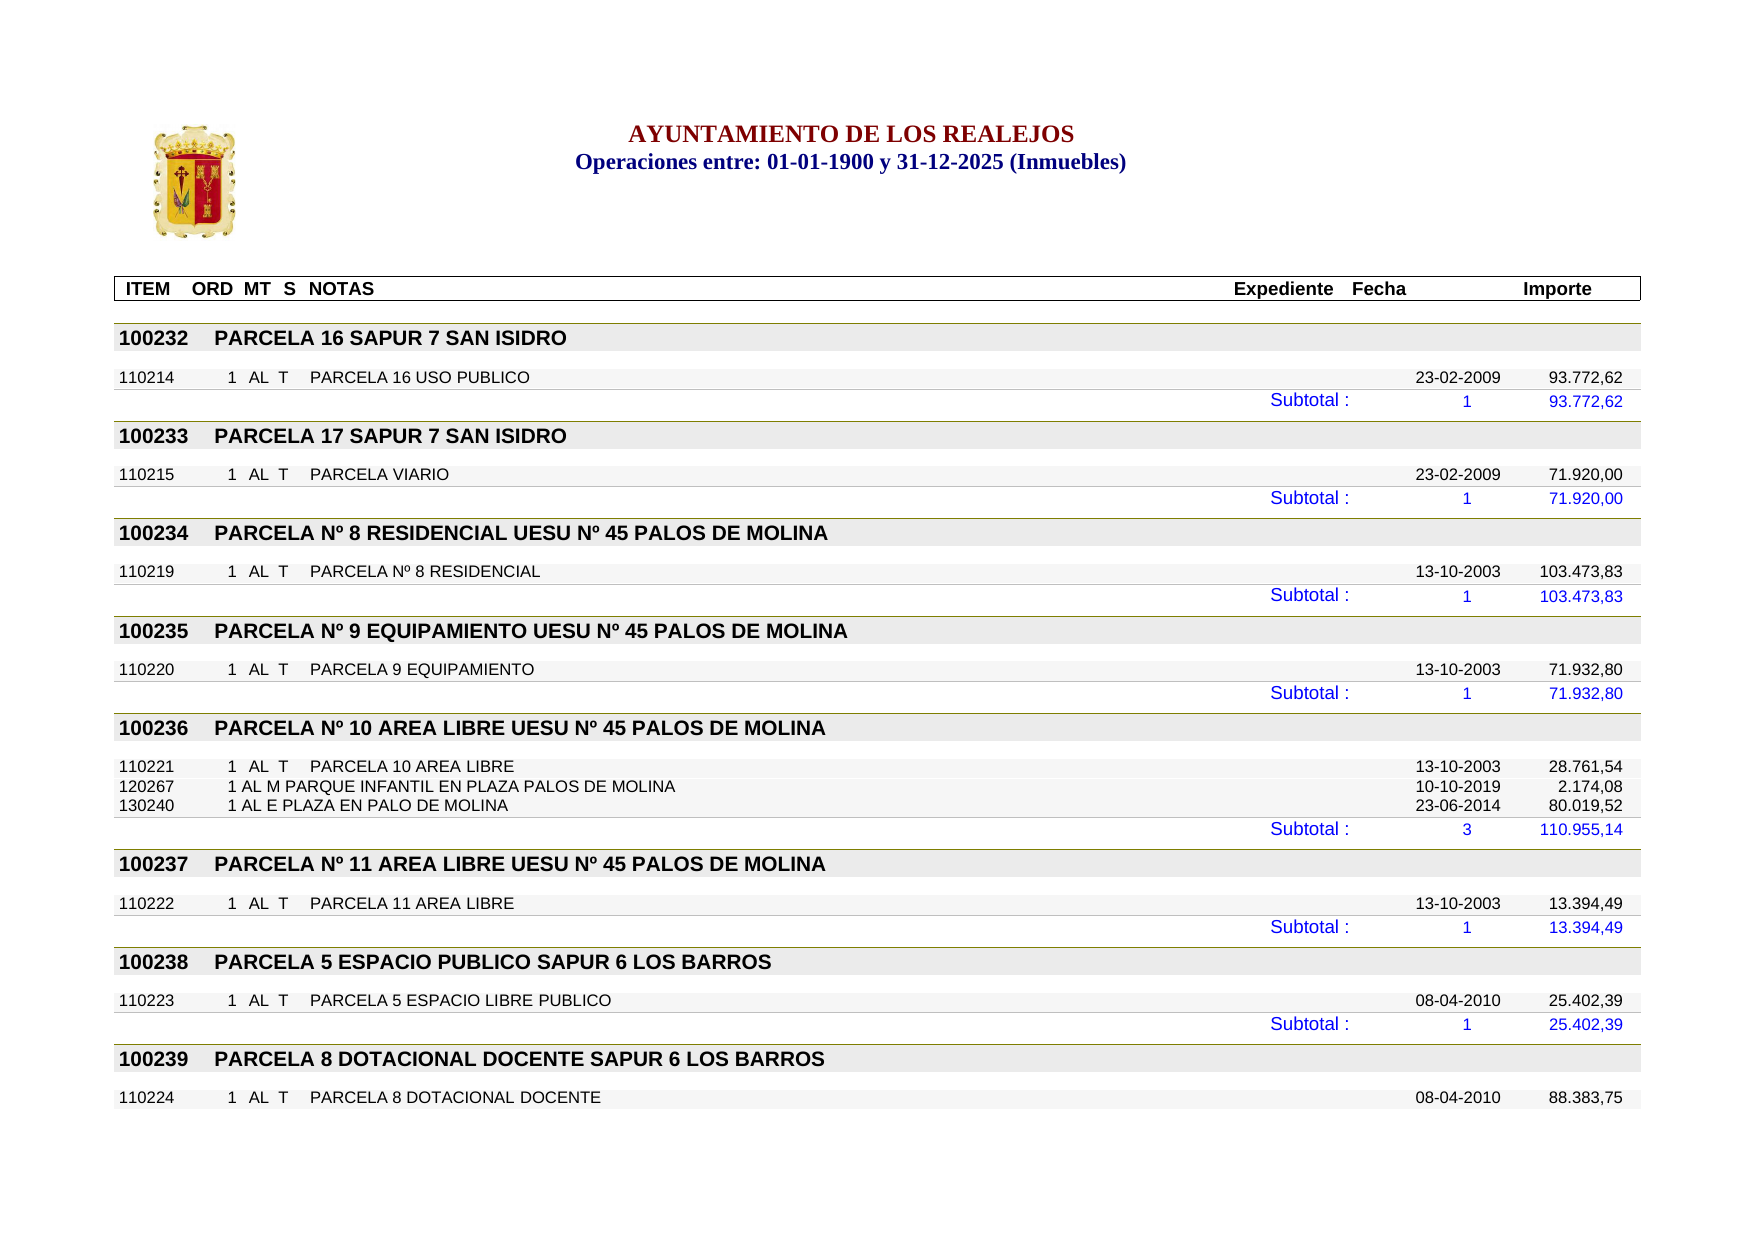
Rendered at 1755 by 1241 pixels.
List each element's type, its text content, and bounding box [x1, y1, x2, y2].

table_cell [201, 878, 1056, 895]
table_cell [114, 390, 201, 421]
table_cell 100238 [114, 948, 201, 975]
table_cell 3 [1382, 818, 1519, 849]
table_cell 2.174,08 [1519, 779, 1641, 798]
table_cell Subtotal : [1056, 916, 1382, 947]
table_cell [114, 741, 201, 759]
table_cell [1382, 1045, 1519, 1072]
table_cell 23-02-2009 [1382, 466, 1519, 486]
table_cell 130240 [114, 798, 201, 817]
table_cell 25.402,39 [1519, 1013, 1641, 1044]
table_cell 100239 [114, 1045, 201, 1072]
table_cell [1519, 1073, 1641, 1090]
table_cell [114, 818, 201, 849]
table_cell [1056, 993, 1382, 1012]
table_cell [1056, 779, 1382, 798]
table_cell 1 [1382, 1013, 1519, 1044]
table_cell [1056, 878, 1382, 895]
table_cell [114, 1073, 201, 1090]
table_cell 1 AL T PARCELA 9 EQUIPAMIENTO [201, 661, 1056, 681]
table_cell [114, 878, 201, 895]
table_cell [201, 487, 1056, 518]
table_cell [1056, 449, 1382, 466]
table_cell PARCELA Nº 9 EQUIPAMIENTO UESU Nº 45 PALOS DE MOLINA [201, 617, 1056, 644]
table_cell 110220 [114, 661, 201, 681]
table_cell 100236 [114, 714, 201, 741]
table_cell 08-04-2010 [1382, 993, 1519, 1012]
table_cell [1382, 644, 1519, 661]
table_cell [1056, 895, 1382, 915]
table_cell [201, 975, 1056, 993]
table_cell [1519, 617, 1641, 644]
table_cell 13.394,49 [1519, 895, 1641, 915]
table_cell [201, 449, 1056, 466]
table_cell [1382, 422, 1519, 449]
table_cell 100234 [114, 519, 201, 546]
table_cell 08-04-2010 [1382, 1090, 1519, 1109]
table_cell 110215 [114, 466, 201, 486]
table_cell [1056, 564, 1382, 583]
table_cell [114, 487, 201, 518]
table_cell [1056, 369, 1382, 388]
table_cell [1519, 948, 1641, 975]
table_cell 1 AL T PARCELA 8 DOTACIONAL DOCENTE [201, 1090, 1056, 1109]
table_cell [1056, 948, 1382, 975]
table_cell [1519, 351, 1641, 369]
table_cell [201, 351, 1056, 369]
table_cell [1382, 741, 1519, 759]
table_cell [1056, 546, 1382, 564]
table_cell 10-10-2019 [1382, 779, 1519, 798]
table_cell 71.932,80 [1519, 661, 1641, 681]
table_cell [1519, 741, 1641, 759]
table_cell 1 [1382, 487, 1519, 518]
table_cell [1519, 714, 1641, 741]
table_cell [1056, 1045, 1382, 1072]
table_cell [114, 916, 201, 947]
table_cell 80.019,52 [1519, 798, 1641, 817]
table_cell [1519, 850, 1641, 877]
table_cell [114, 585, 201, 616]
table_cell [1382, 449, 1519, 466]
table_cell [1382, 948, 1519, 975]
table_cell [1382, 617, 1519, 644]
table_cell [114, 546, 201, 564]
table_cell 13-10-2003 [1382, 564, 1519, 583]
table_cell 110222 [114, 895, 201, 915]
table_cell [1056, 1090, 1382, 1109]
table_cell [201, 741, 1056, 759]
table_cell [1382, 519, 1519, 546]
table_cell PARCELA Nº 10 AREA LIBRE UESU Nº 45 PALOS DE MOLINA [201, 714, 1056, 741]
table_cell 25.402,39 [1519, 993, 1641, 1012]
table_cell [114, 351, 201, 369]
table_cell [114, 1013, 201, 1044]
table_cell 1 AL T PARCELA Nº 8 RESIDENCIAL [201, 564, 1056, 583]
table_cell 13-10-2003 [1382, 759, 1519, 778]
table_cell 71.932,80 [1519, 682, 1641, 713]
table_cell 23-02-2009 [1382, 369, 1519, 388]
table_cell 1 AL T PARCELA 5 ESPACIO LIBRE PUBLICO [201, 993, 1056, 1012]
table_cell [1519, 449, 1641, 466]
table_cell 13-10-2003 [1382, 661, 1519, 681]
table_cell 1 AL M PARQUE INFANTIL EN PLAZA PALOS DE MOLINA [201, 779, 1056, 798]
table_cell [1382, 975, 1519, 993]
table_cell [201, 644, 1056, 661]
table_cell 110.955,14 [1519, 818, 1641, 849]
table_cell 100235 [114, 617, 201, 644]
table_cell 1 [1382, 682, 1519, 713]
table_cell [201, 390, 1056, 421]
table_cell 100237 [114, 850, 201, 877]
table_cell 110221 [114, 759, 201, 778]
table_cell [201, 818, 1056, 849]
text ITEM ORD MT S NOTAS Expediente Fecha Importe [126, 278, 1639, 299]
table_cell [201, 1073, 1056, 1090]
table_cell [1382, 546, 1519, 564]
table_cell 120267 [114, 779, 201, 798]
table_cell 13.394,49 [1519, 916, 1641, 947]
table_cell 1 AL T PARCELA 10 AREA LIBRE [201, 759, 1056, 778]
table_cell [1519, 644, 1641, 661]
table_cell [1382, 351, 1519, 369]
table_cell [1056, 422, 1382, 449]
table_cell [1056, 519, 1382, 546]
table_cell 1 AL E PLAZA EN PALO DE MOLINA [201, 798, 1056, 817]
table_cell 1 AL T PARCELA 16 USO PUBLICO [201, 369, 1056, 388]
table_cell 1 AL T PARCELA 11 AREA LIBRE [201, 895, 1056, 915]
table_cell [201, 585, 1056, 616]
table_cell 1 [1382, 585, 1519, 616]
table_cell Subtotal : [1056, 390, 1382, 421]
table_cell 100233 [114, 422, 201, 449]
table_cell 1 AL T PARCELA VIARIO [201, 466, 1056, 486]
table_cell [1382, 878, 1519, 895]
table_cell Subtotal : [1056, 487, 1382, 518]
table_cell 110214 [114, 369, 201, 388]
table_cell 88.383,75 [1519, 1090, 1641, 1109]
table_cell [114, 449, 201, 466]
table_cell [1382, 850, 1519, 877]
table_cell [1056, 466, 1382, 486]
table_header [1056, 324, 1641, 351]
table_cell PARCELA 17 SAPUR 7 SAN ISIDRO [201, 422, 1056, 449]
table_cell [1519, 878, 1641, 895]
table_cell 103.473,83 [1519, 564, 1641, 583]
table_cell [114, 975, 201, 993]
table_cell PARCELA Nº 11 AREA LIBRE UESU Nº 45 PALOS DE MOLINA [201, 850, 1056, 877]
table_cell [1519, 975, 1641, 993]
table_cell 110223 [114, 993, 201, 1012]
table_cell [1056, 975, 1382, 993]
table_cell [1056, 1073, 1382, 1090]
table_cell Subtotal : [1056, 682, 1382, 713]
table_cell [1056, 741, 1382, 759]
table_cell [1519, 422, 1641, 449]
table_cell [201, 682, 1056, 713]
table_cell 93.772,62 [1519, 369, 1641, 388]
table_cell 103.473,83 [1519, 585, 1641, 616]
table_cell [201, 546, 1056, 564]
table_cell [1056, 714, 1382, 741]
table_cell [1519, 519, 1641, 546]
table_cell 1 [1382, 916, 1519, 947]
table_cell 110224 [114, 1090, 201, 1109]
table_cell [1056, 850, 1382, 877]
table_cell 23-06-2014 [1382, 798, 1519, 817]
table_cell [1382, 1073, 1519, 1090]
table_cell [201, 1013, 1056, 1044]
table_cell [1056, 759, 1382, 778]
table_cell [114, 682, 201, 713]
table_cell [1056, 798, 1382, 817]
table_header PARCELA 16 SAPUR 7 SAN ISIDRO [201, 324, 1056, 351]
table_cell [1056, 351, 1382, 369]
table_cell PARCELA Nº 8 RESIDENCIAL UESU Nº 45 PALOS DE MOLINA [201, 519, 1056, 546]
table_cell [201, 916, 1056, 947]
table_cell [114, 644, 201, 661]
table_cell Subtotal : [1056, 818, 1382, 849]
table_cell 71.920,00 [1519, 466, 1641, 486]
table_cell [1056, 617, 1382, 644]
table_cell Subtotal : [1056, 585, 1382, 616]
table_cell 110219 [114, 564, 201, 583]
table_cell [1056, 644, 1382, 661]
table_cell Subtotal : [1056, 1013, 1382, 1044]
table_header 100232 [114, 324, 201, 351]
table_cell 1 [1382, 390, 1519, 421]
table_cell PARCELA 5 ESPACIO PUBLICO SAPUR 6 LOS BARROS [201, 948, 1056, 975]
table_cell 28.761,54 [1519, 759, 1641, 778]
table_cell [1382, 714, 1519, 741]
table_cell 71.920,00 [1519, 487, 1641, 518]
table_cell [1056, 661, 1382, 681]
table_cell 13-10-2003 [1382, 895, 1519, 915]
table_cell [1519, 546, 1641, 564]
table_cell [1519, 1045, 1641, 1072]
table_cell 93.772,62 [1519, 390, 1641, 421]
table_cell PARCELA 8 DOTACIONAL DOCENTE SAPUR 6 LOS BARROS [201, 1045, 1056, 1072]
